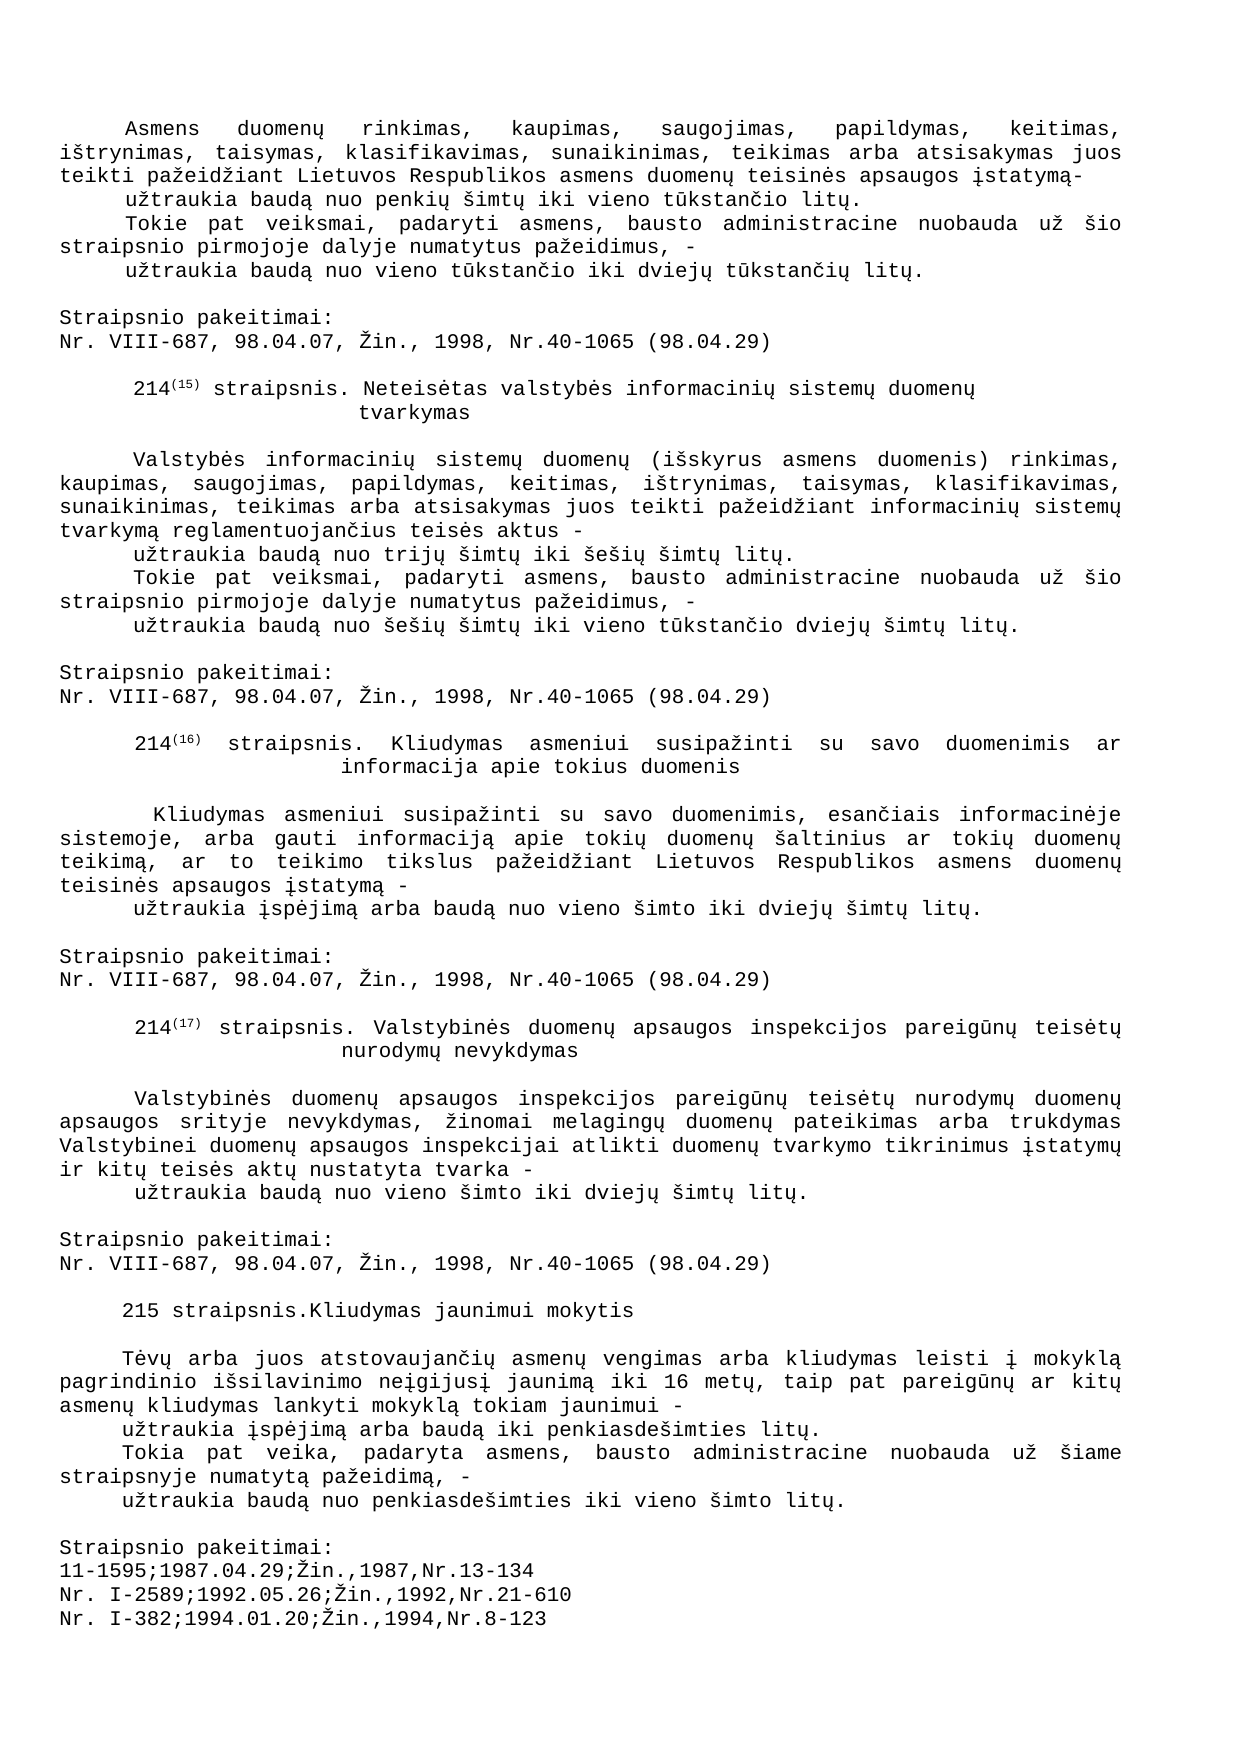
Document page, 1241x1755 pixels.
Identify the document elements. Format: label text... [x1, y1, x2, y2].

text Asmens duomenų rinkimas, kaupimas, saugojimas, papildymas, keitimas, ištrynimas, taisymas, klasifikavimas, sunaikinimas, teikimas arba atsisakymas juos teikti pažeidžiant Lietuvos Respublikos asmens duomenų teisinės apsaugos įstatymą- [59, 118, 1122, 189]
text Kliudymas asmeniui susipažinti su savo duomenimis, esančiais informacinėje sistemoje, arba gauti informaciją apie tokių duomenų šaltinius ar tokių duomenų teikimą, ar to teikimo tikslus pažeidžiant Lietuvos Respublikos asmens duomenų teisinės apsaugos įstatymą - [59, 804, 1122, 898]
text 214(17) straipsnis. Valstybinės duomenų apsaugos inspekcijos pareigūnų teisėtų nurodymų nevykdymas [134, 1017, 1122, 1064]
text Nr. I-382;1994.01.20;Žin.,1994,Nr.8-123 [59, 1608, 1122, 1631]
text užtraukia baudą nuo penkių šimtų iki vieno tūkstančio litų. [59, 189, 1122, 213]
text Tokie pat veiksmai, padaryti asmens, bausto administracine nuobauda už šio straipsnio pirmojoje dalyje numatytus pažeidimus, - [59, 567, 1122, 615]
text užtraukia įspėjimą arba baudą iki penkiasdešimties litų. [59, 1419, 1122, 1442]
text Nr. VIII-687, 98.04.07, Žin., 1998, Nr.40-1065 (98.04.29) [59, 686, 1122, 709]
text Straipsnio pakeitimai: [59, 946, 1122, 969]
text Nr. VIII-687, 98.04.07, Žin., 1998, Nr.40-1065 (98.04.29) [59, 969, 1122, 993]
text Straipsnio pakeitimai: [59, 1537, 1122, 1561]
text Nr. VIII-687, 98.04.07, Žin., 1998, Nr.40-1065 (98.04.29) [59, 331, 1122, 354]
text užtraukia baudą nuo penkiasdešimties iki vieno šimto litų. [59, 1489, 1122, 1513]
text užtraukia baudą nuo vieno tūkstančio iki dviejų tūkstančių litų. [59, 260, 1122, 284]
text Straipsnio pakeitimai: [59, 1229, 1122, 1253]
text Valstybinės duomenų apsaugos inspekcijos pareigūnų teisėtų nurodymų duomenų apsaugos srityje nevykdymas, žinomai melagingų duomenų pateikimas arba trukdymas Valstybinei duomenų apsaugos inspekcijai atlikti duomenų tvarkymo tikrinimus įstatymų ir kitų teisės aktų nustatyta tvarka - [59, 1088, 1122, 1182]
text Tokie pat veiksmai, padaryti asmens, bausto administracine nuobauda už šio straipsnio pirmojoje dalyje numatytus pažeidimus, - [59, 213, 1122, 260]
text užtraukia baudą nuo vieno šimto iki dviejų šimtų litų. [59, 1182, 1122, 1206]
text Valstybės informacinių sistemų duomenų (išskyrus asmens duomenis) rinkimas, kaupimas, saugojimas, papildymas, keitimas, ištrynimas, taisymas, klasifikavimas, sunaikinimas, teikimas arba atsisakymas juos teikti pažeidžiant informacinių sistemų tvarkymą reglamentuojančius teisės aktus - [59, 449, 1122, 544]
text 214(16) straipsnis. Kliudymas asmeniui susipažinti su savo duomenimis ar informacija apie tokius duomenis [134, 733, 1122, 780]
text užtraukia įspėjimą arba baudą nuo vieno šimto iki dviejų šimtų litų. [59, 898, 1122, 922]
text Tėvų arba juos atstovaujančių asmenų vengimas arba kliudymas leisti į mokyklą pagrindinio išsilavinimo neįgijusį jaunimą iki 16 metų, taip pat pareigūnų ar kitų asmenų kliudymas lankyti mokyklą tokiam jaunimui - [59, 1348, 1122, 1419]
text Nr. VIII-687, 98.04.07, Žin., 1998, Nr.40-1065 (98.04.29) [59, 1253, 1122, 1277]
text užtraukia baudą nuo trijų šimtų iki šešių šimtų litų. [59, 544, 1122, 567]
text Straipsnio pakeitimai: [59, 307, 1122, 331]
text 214(15) straipsnis. Neteisėtas valstybės informacinių sistemų duomenų [59, 378, 1122, 402]
text tvarkymas [59, 402, 1122, 426]
text 11-1595;1987.04.29;Žin.,1987,Nr.13-134 [59, 1561, 1122, 1584]
text Nr. I-2589;1992.05.26;Žin.,1992,Nr.21-610 [59, 1584, 1122, 1608]
text 215 straipsnis.Kliudymas jaunimui mokytis [59, 1300, 1122, 1324]
text Straipsnio pakeitimai: [59, 662, 1122, 686]
text Tokia pat veika, padaryta asmens, bausto administracine nuobauda už šiame straipsnyje numatytą pažeidimą, - [59, 1442, 1122, 1489]
text užtraukia baudą nuo šešių šimtų iki vieno tūkstančio dviejų šimtų litų. [59, 615, 1122, 638]
